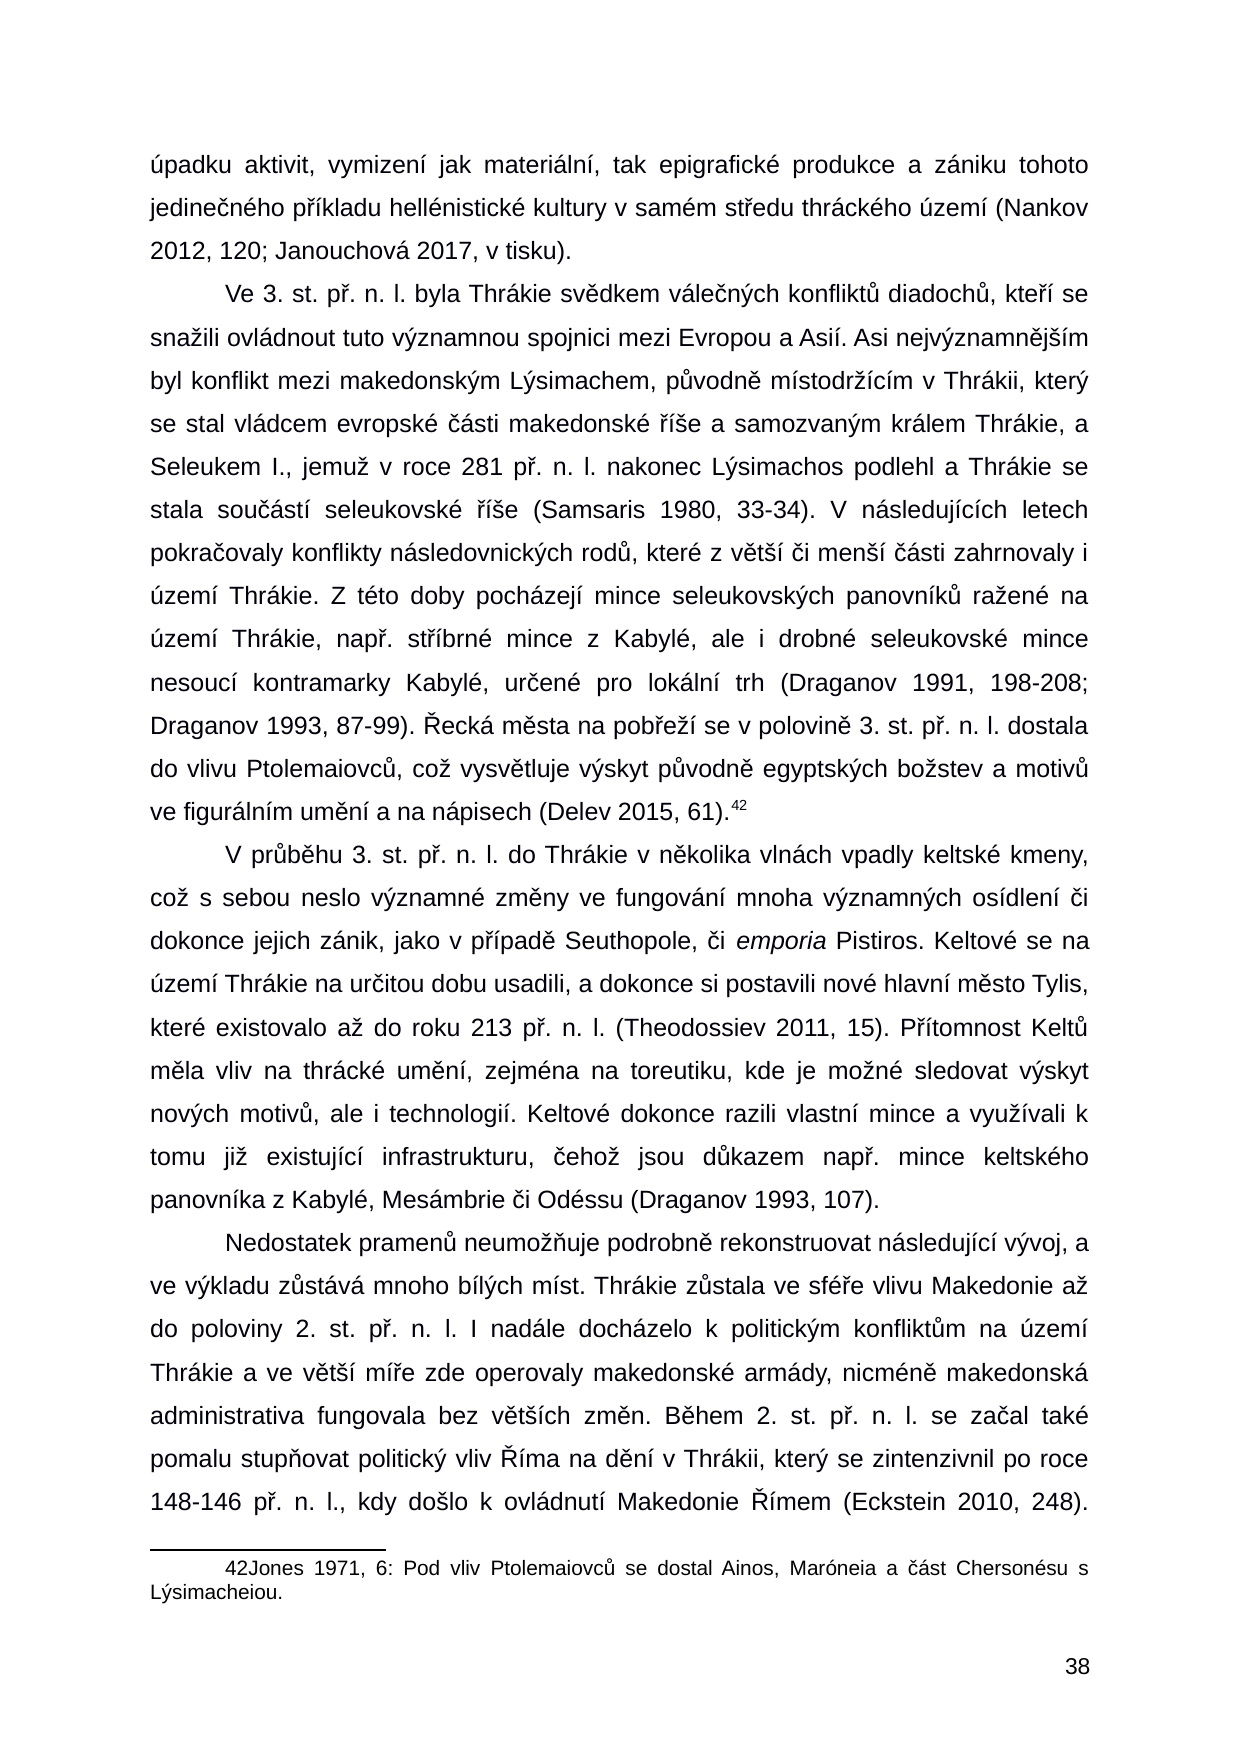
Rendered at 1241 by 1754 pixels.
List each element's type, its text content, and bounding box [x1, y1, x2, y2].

text Nedostatek pramenů neumožňuje podrobně rekonstruovat následující vývoj, a ve výkladu zůstává mnoho bílých míst. Thrákie zůstala ve sféře vlivu Makedonie až do poloviny 2. st. př. n. l. I nadále docházelo k politickým konfliktům na území Thrákie a ve větší míře zde operovaly makedonské armády, nicméně makedonská administrativa fungovala bez větších změn. Během 2. st. př. n. l. se začal také pomalu stupňovat politický vliv Říma na dění v Thrákii, který se zintenzivnil po roce 148-146 př. n. l., kdy došlo k ovládnutí Makedonie Římem (Eckstein 2010, 248). [150, 1228, 1090, 1516]
text úpadku aktivit, vymizení jak materiální, tak epigrafické produkce a zániku tohoto jedinečného příkladu hellénistické kultury v samém středu thráckého území (Nankov 2012, 120; Janouchová 2017, v tisku). [150, 150, 1090, 265]
text Jones 1971, 6: Pod vliv Ptolemaiovců se dostal Ainos, Maróneia a část Chersonésu s Lýsimacheiou. [150, 1556, 1090, 1604]
text Ve 3. st. př. n. l. byla Thrákie svědkem válečných konfliktů diadochů, kteří se snažili ovládnout tuto významnou spojnici mezi Evropou a Asií. Asi nejvýznamnějším byl konflikt mezi makedonským Lýsimachem, původně místodržícím v Thrákii, který se stal vládcem evropské části makedonské říše a samozvaným králem Thrákie, a Seleukem I., jemuž v roce 281 př. n. l. nakonec Lýsimachos podlehl a Thrákie se stala součástí seleukovské říše (Samsaris 1980, 33-34). V následujících letech pokračovaly konflikty následovnických rodů, které z větší či menší části zahrnovaly i území Thrákie. Z této doby pocházejí mince seleukovských panovníků ražené na území Thrákie, např. stříbrné mince z Kabylé, ale i drobné seleukovské mince nesoucí kontramarky Kabylé, určené pro lokální trh (Draganov 1991, 198-208; Draganov 1993, 87-99). Řecká města na pobřeží se v polovině 3. st. př. n. l. dostala do vlivu Ptolemaiovců, což vysvětluje výskyt původně egyptských božstev a motivů ve figurálním umění a na nápisech (Delev 2015, 61). [150, 279, 1090, 826]
text V průběhu 3. st. př. n. l. do Thrákie v několika vlnách vpadly keltské kmeny, což s sebou neslo významné změny ve fungování mnoha významných osídlení či dokonce jejich zánik, jako v případě Seuthopole, či emporia Pistiros. Keltové se na území Thrákie na určitou dobu usadili, a dokonce si postavili nové hlavní město Tylis, které existovalo až do roku 213 př. n. l. (Theodossiev 2011, 15). Přítomnost Keltů měla vliv na thrácké umění, zejména na toreutiku, kde je možné sledovat výskyt nových motivů, ale i technologií. Keltové dokonce razili vlastní mince a využívali k tomu již existující infrastrukturu, čehož jsou důkazem např. mince keltského panovníka z Kabylé, Mesámbrie či Odéssu (Draganov 1993, 107). [150, 840, 1090, 1214]
